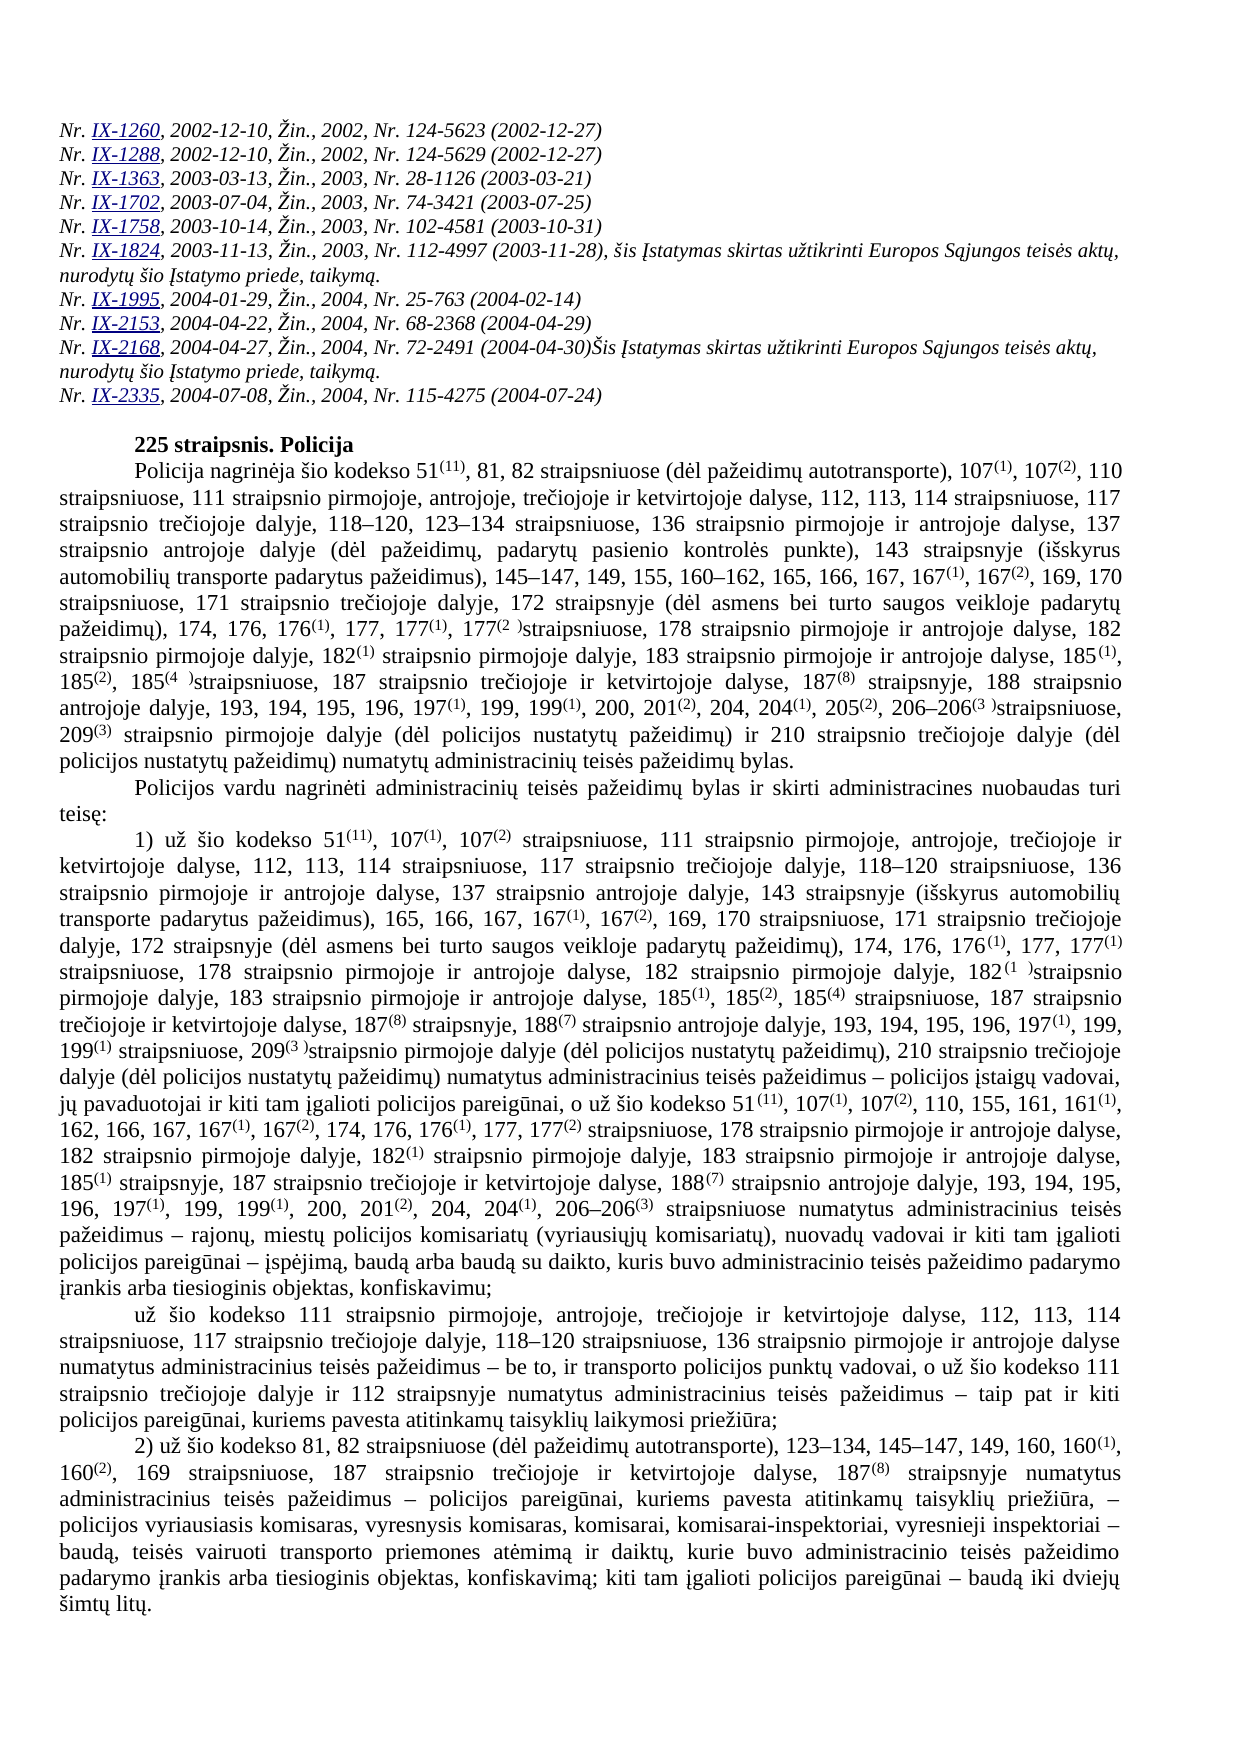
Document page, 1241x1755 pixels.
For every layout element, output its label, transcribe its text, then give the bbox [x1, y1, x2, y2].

text Nr. IX-1995, 2004-01-29, Žin., 2004, Nr. 25-763 (2004-02-14) [59, 287, 1122, 311]
text Policija nagrinėja šio kodekso 51(11), 81, 82 straipsniuose (dėl pažeidimų autotransporte), 107(1), 107(2), 110 straipsniuose, 111 straipsnio pirmojoje, antrojoje, trečiojoje ir ketvirtojoje dalyse, 112, 113, 114 straipsniuose, 117 straipsnio trečiojoje dalyje, 118–120, 123–134 straipsniuose, 136 straipsnio pirmojoje ir antrojoje dalyse, 137 straipsnio antrojoje dalyje (dėl pažeidimų, padarytų pasienio kontrolės punkte), 143 straipsnyje (išskyrus automobilių transporte padarytus pažeidimus), 145–147, 149, 155, 160–162, 165, 166, 167, 167(1), 167(2), 169, 170 straipsniuose, 171 straipsnio trečiojoje dalyje, 172 straipsnyje (dėl asmens bei turto saugos veikloje padarytų pažeidimų), 174, 176, 176(1), 177, 177(1), 177(2 )straipsniuose, 178 straipsnio pirmojoje ir antrojoje dalyse, 182 straipsnio pirmojoje dalyje, 182(1) straipsnio pirmojoje dalyje, 183 straipsnio pirmojoje ir antrojoje dalyse, 185(1), 185(2), 185(4 )straipsniuose, 187 straipsnio trečiojoje ir ketvirtojoje dalyse, 187(8) straipsnyje, 188 straipsnio antrojoje dalyje, 193, 194, 195, 196, 197(1), 199, 199(1), 200, 201(2), 204, 204(1), 205(2), 206–206(3 )straipsniuose, 209(3) straipsnio pirmojoje dalyje (dėl policijos nustatytų pažeidimų) ir 210 straipsnio trečiojoje dalyje (dėl policijos nustatytų pažeidimų) numatytų administracinių teisės pažeidimų bylas. [59, 457, 1122, 773]
text už šio kodekso 111 straipsnio pirmojoje, antrojoje, trečiojoje ir ketvirtojoje dalyse, 112, 113, 114 straipsniuose, 117 straipsnio trečiojoje dalyje, 118–120 straipsniuose, 136 straipsnio pirmojoje ir antrojoje dalyse numatytus administracinius teisės pažeidimus – be to, ir transporto policijos punktų vadovai, o už šio kodekso 111 straipsnio trečiojoje dalyje ir 112 straipsnyje numatytus administracinius teisės pažeidimus – taip pat ir kiti policijos pareigūnai, kuriems pavesta atitinkamų taisyklių laikymosi priežiūra; [59, 1301, 1122, 1432]
text Nr. IX-2168, 2004-04-27, Žin., 2004, Nr. 72-2491 (2004-04-30)Šis Įstatymas skirtas užtikrinti Europos Sąjungos teisės aktų, nurodytų šio Įstatymo priede, taikymą. [59, 335, 1122, 383]
text Nr. IX-2153, 2004-04-22, Žin., 2004, Nr. 68-2368 (2004-04-29) [59, 311, 1122, 335]
text Nr. IX-1260, 2002-12-10, Žin., 2002, Nr. 124-5623 (2002-12-27) [59, 118, 1122, 142]
text Nr. IX-1363, 2003-03-13, Žin., 2003, Nr. 28-1126 (2003-03-21) [59, 166, 1122, 190]
text 1) už šio kodekso 51(11), 107(1), 107(2) straipsniuose, 111 straipsnio pirmojoje, antrojoje, trečiojoje ir ketvirtojoje dalyse, 112, 113, 114 straipsniuose, 117 straipsnio trečiojoje dalyje, 118–120 straipsniuose, 136 straipsnio pirmojoje ir antrojoje dalyse, 137 straipsnio antrojoje dalyje, 143 straipsnyje (išskyrus automobilių transporte padarytus pažeidimus), 165, 166, 167, 167(1), 167(2), 169, 170 straipsniuose, 171 straipsnio trečiojoje dalyje, 172 straipsnyje (dėl asmens bei turto saugos veikloje padarytų pažeidimų), 174, 176, 176(1), 177, 177(1) straipsniuose, 178 straipsnio pirmojoje ir antrojoje dalyse, 182 straipsnio pirmojoje dalyje, 182(1 )straipsnio pirmojoje dalyje, 183 straipsnio pirmojoje ir antrojoje dalyse, 185(1), 185(2), 185(4) straipsniuose, 187 straipsnio trečiojoje ir ketvirtojoje dalyse, 187(8) straipsnyje, 188(7) straipsnio antrojoje dalyje, 193, 194, 195, 196, 197(1), 199, 199(1) straipsniuose, 209(3 )straipsnio pirmojoje dalyje (dėl policijos nustatytų pažeidimų), 210 straipsnio trečiojoje dalyje (dėl policijos nustatytų pažeidimų) numatytus administracinius teisės pažeidimus – policijos įstaigų vadovai, jų pavaduotojai ir kiti tam įgalioti policijos pareigūnai, o už šio kodekso 51(11), 107(1), 107(2), 110, 155, 161, 161(1), 162, 166, 167, 167(1), 167(2), 174, 176, 176(1), 177, 177(2) straipsniuose, 178 straipsnio pirmojoje ir antrojoje dalyse, 182 straipsnio pirmojoje dalyje, 182(1) straipsnio pirmojoje dalyje, 183 straipsnio pirmojoje ir antrojoje dalyse, 185(1) straipsnyje, 187 straipsnio trečiojoje ir ketvirtojoje dalyse, 188(7) straipsnio antrojoje dalyje, 193, 194, 195, 196, 197(1), 199, 199(1), 200, 201(2), 204, 204(1), 206–206(3) straipsniuose numatytus administracinius teisės pažeidimus – rajonų, miestų policijos komisariatų (vyriausiųjų komisariatų), nuovadų vadovai ir kiti tam įgalioti policijos pareigūnai – įspėjimą, baudą arba baudą su daikto, kuris buvo administracinio teisės pažeidimo padarymo įrankis arba tiesioginis objektas, konfiskavimu; [59, 826, 1122, 1301]
text Nr. IX-1758, 2003-10-14, Žin., 2003, Nr. 102-4581 (2003-10-31) [59, 214, 1122, 238]
text 225 straipsnis. Policija [59, 431, 1121, 457]
text Nr. IX-1702, 2003-07-04, Žin., 2003, Nr. 74-3421 (2003-07-25) [59, 190, 1122, 214]
text Nr. IX-1288, 2002-12-10, Žin., 2002, Nr. 124-5629 (2002-12-27) [59, 142, 1122, 166]
text Nr. IX-1824, 2003-11-13, Žin., 2003, Nr. 112-4997 (2003-11-28), šis Įstatymas skirtas užtikrinti Europos Sąjungos teisės aktų, nurodytų šio Įstatymo priede, taikymą. [59, 238, 1122, 287]
text Nr. IX-2335, 2004-07-08, Žin., 2004, Nr. 115-4275 (2004-07-24) [59, 383, 1122, 407]
text Policijos vardu nagrinėti administracinių teisės pažeidimų bylas ir skirti administracines nuobaudas turi teisę: [59, 773, 1122, 826]
text 2) už šio kodekso 81, 82 straipsniuose (dėl pažeidimų autotransporte), 123–134, 145–147, 149, 160, 160(1), 160(2), 169 straipsniuose, 187 straipsnio trečiojoje ir ketvirtojoje dalyse, 187(8) straipsnyje numatytus administracinius teisės pažeidimus – policijos pareigūnai, kuriems pavesta atitinkamų taisyklių priežiūra, – policijos vyriausiasis komisaras, vyresnysis komisaras, komisarai, komisarai-inspektoriai, vyresnieji inspektoriai – baudą, teisės vairuoti transporto priemones atėmimą ir daiktų, kurie buvo administracinio teisės pažeidimo padarymo įrankis arba tiesioginis objektas, konfiskavimą; kiti tam įgalioti policijos pareigūnai – baudą iki dviejų šimtų litų. [59, 1432, 1121, 1617]
